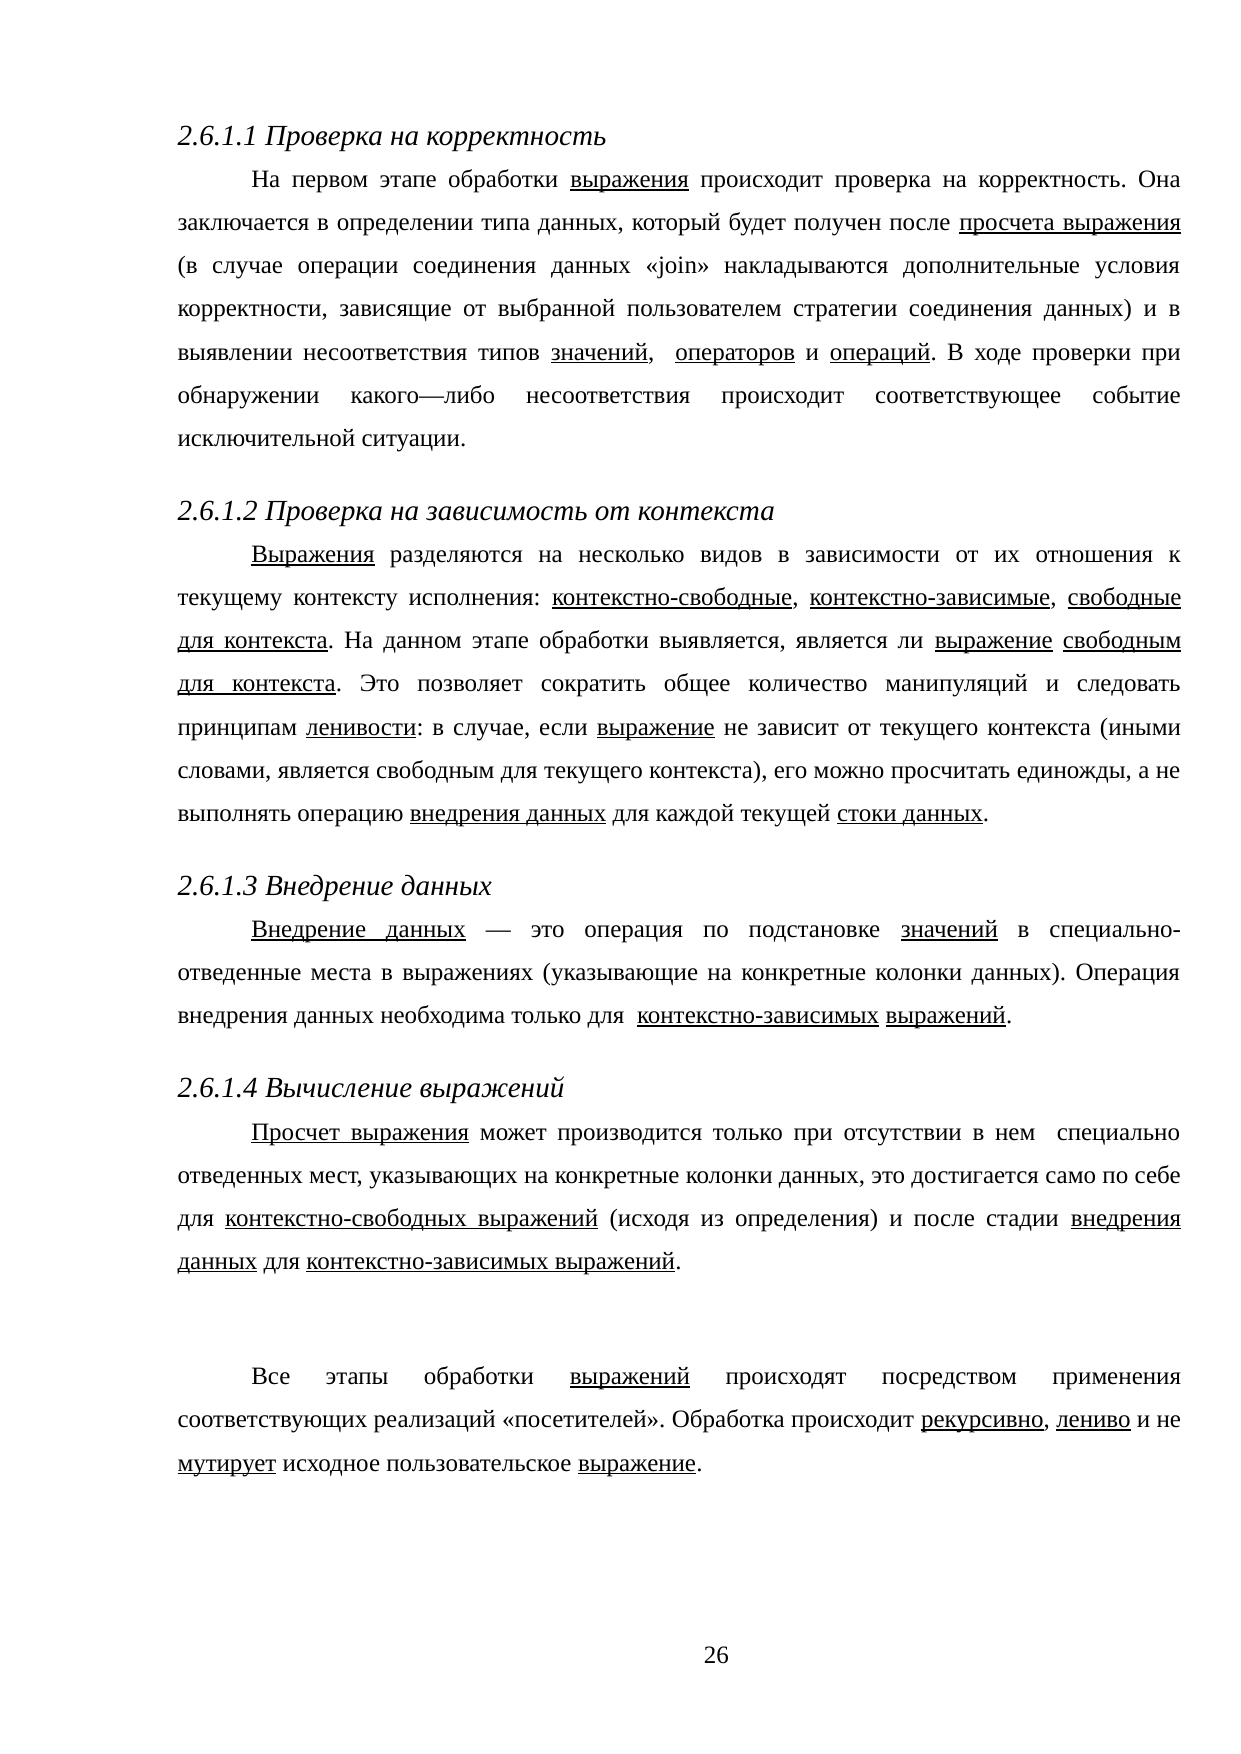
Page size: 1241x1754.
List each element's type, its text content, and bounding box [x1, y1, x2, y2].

text Внедрение данных — это операция по подстановке значений в специально-отведенные места в выражениях (указывающие на конкретные колонки данных). Операция внедрения данных необходима только для контекстно-зависимых выражений. [177, 914, 1181, 1029]
text Просчет выражения может производится только при отсутствии в нем специально отведенных мест, указывающих на конкретные колонки данных, это достигается само по себе для контекстно-свободных выражений (исходя из определения) и после стадии внедрения данных для контекстно-зависимых выражений. [177, 1117, 1181, 1275]
subtitle 2.6.1.1 Проверка на корректность [177, 118, 1181, 152]
subtitle 2.6.1.2 Проверка на зависимость от контекста [177, 493, 1181, 527]
subtitle 2.6.1.4 Вычисление выражений [177, 1071, 1181, 1104]
text На первом этапе обработки выражения происходит проверка на корректность. Она заключается в определении типа данных, который будет получен после просчета выражения (в случае операции соединения данных «join» накладываются дополнительные условия корректности, зависящие от выбранной пользователем стратегии соединения данных) и в выявлении несоответствия типов значений, операторов и операций. В ходе проверки при обнаружении какого—либо несоответствия происходит соответствующее событие исключительной ситуации. [177, 164, 1181, 452]
text Все этапы обработки выражений происходят посредством применения соответствующих реализаций «посетителей». Обработка происходит рекурсивно, лениво и не мутирует исходное пользовательское выражение. [177, 1361, 1181, 1476]
subtitle 2.6.1.3 Внедрение данных [177, 868, 1181, 902]
text Выражения разделяются на несколько видов в зависимости от их отношения к текущему контексту исполнения: контекстно-свободные, контекстно-зависимые, свободные для контекста. На данном этапе обработки выявляется, является ли выражение свободным для контекста. Это позволяет сократить общее количество манипуляций и следовать принципам ленивости: в случае, если выражение не зависит от текущего контекста (иными словами, является свободным для текущего контекста), его можно просчитать единожды, а не выполнять операцию внедрения данных для каждой текущей стоки данных. [177, 539, 1181, 827]
